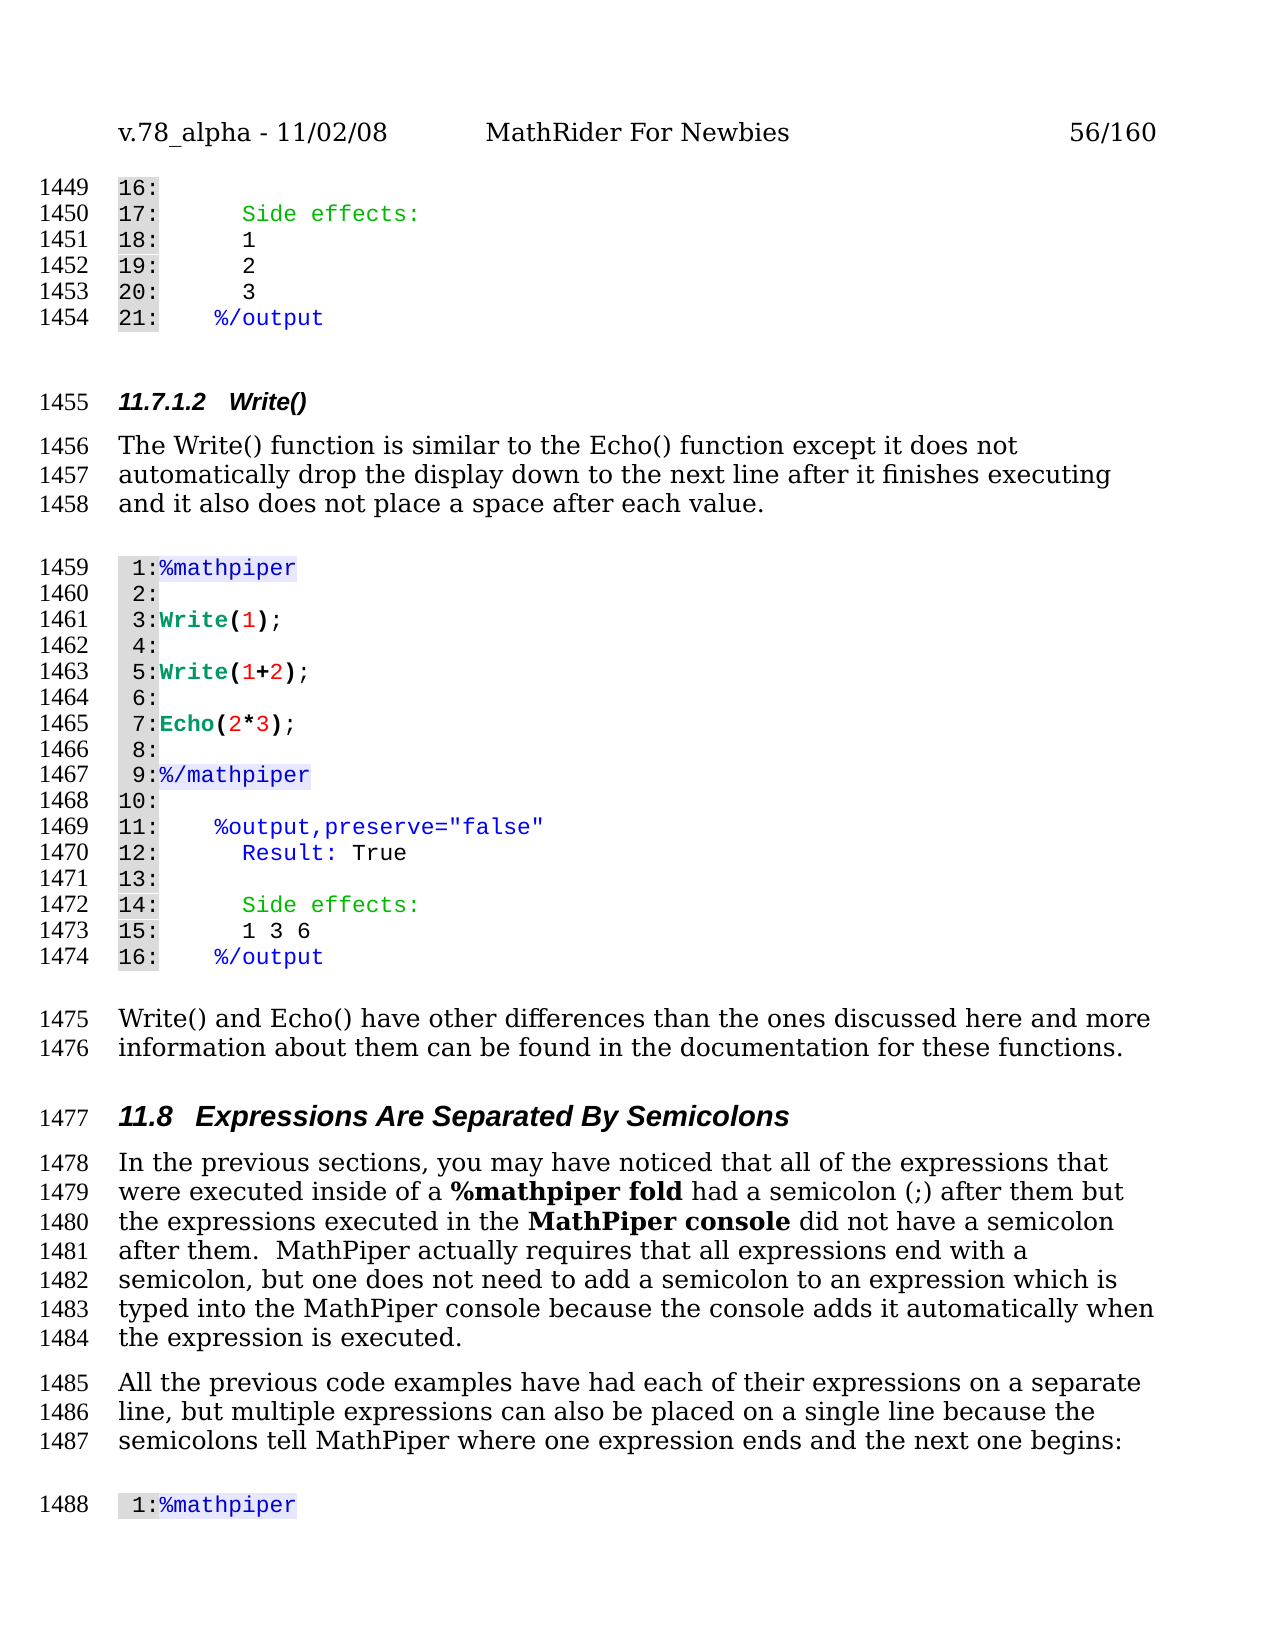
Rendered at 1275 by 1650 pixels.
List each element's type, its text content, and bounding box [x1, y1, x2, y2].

text 13: [118, 868, 1157, 893]
text 16: %/output [118, 945, 1157, 971]
text 6: [118, 686, 1157, 712]
text 1:%mathpiper [118, 1493, 1157, 1519]
subtitle Expressions Are Separated By Semicolons [118, 1099, 1157, 1133]
text The Write() function is similar to the Echo() function except it does not automatically drop the display down to the next line after it finishes executing and it also does not place a space after each value. [118, 431, 1157, 518]
text 12: Result: True [118, 842, 1157, 868]
text 9:%/mathpiper [118, 764, 1157, 790]
text Write() and Echo() have other differences than the ones discussed here and more information about them can be found in the documentation for these functions. [118, 1004, 1157, 1062]
text 15: 1 3 6 [118, 919, 1157, 945]
text 7:Echo(2*3); [118, 712, 1157, 738]
text 17: Side effects: [118, 203, 1157, 229]
text 8: [118, 738, 1157, 764]
text 10: [118, 790, 1157, 816]
text 11: %output,preserve="false" [118, 816, 1157, 842]
text 5:Write(1+2); [118, 660, 1157, 686]
text 21: %/output [118, 306, 1157, 332]
text 1:%mathpiper [118, 556, 1157, 582]
subtitle Write() [118, 387, 1157, 415]
text 4: [118, 634, 1157, 660]
text 20: 3 [118, 281, 1157, 306]
text 19: 2 [118, 254, 1157, 281]
text In the previous sections, you may have noticed that all of the expressions that were executed inside of a %mathpiper fold had a semicolon (;) after them but the expressions executed in the MathPiper console did not have a semicolon after them. MathPiper actually requires that all expressions end with a semicolon, but one does not need to add a semicolon to an expression which is typed into the MathPiper console because the console adds it automatically when the expression is executed. [118, 1148, 1157, 1353]
text 16: [118, 177, 1157, 203]
text 14: Side effects: [118, 893, 1157, 919]
text 18: 1 [118, 229, 1157, 254]
text All the previous code examples have had each of their expressions on a separate line, but multiple expressions can also be placed on a single line because the semicolons tell MathPiper where one expression ends and the next one begins: [118, 1368, 1157, 1455]
text 3:Write(1); [118, 608, 1157, 634]
text 2: [118, 582, 1157, 608]
